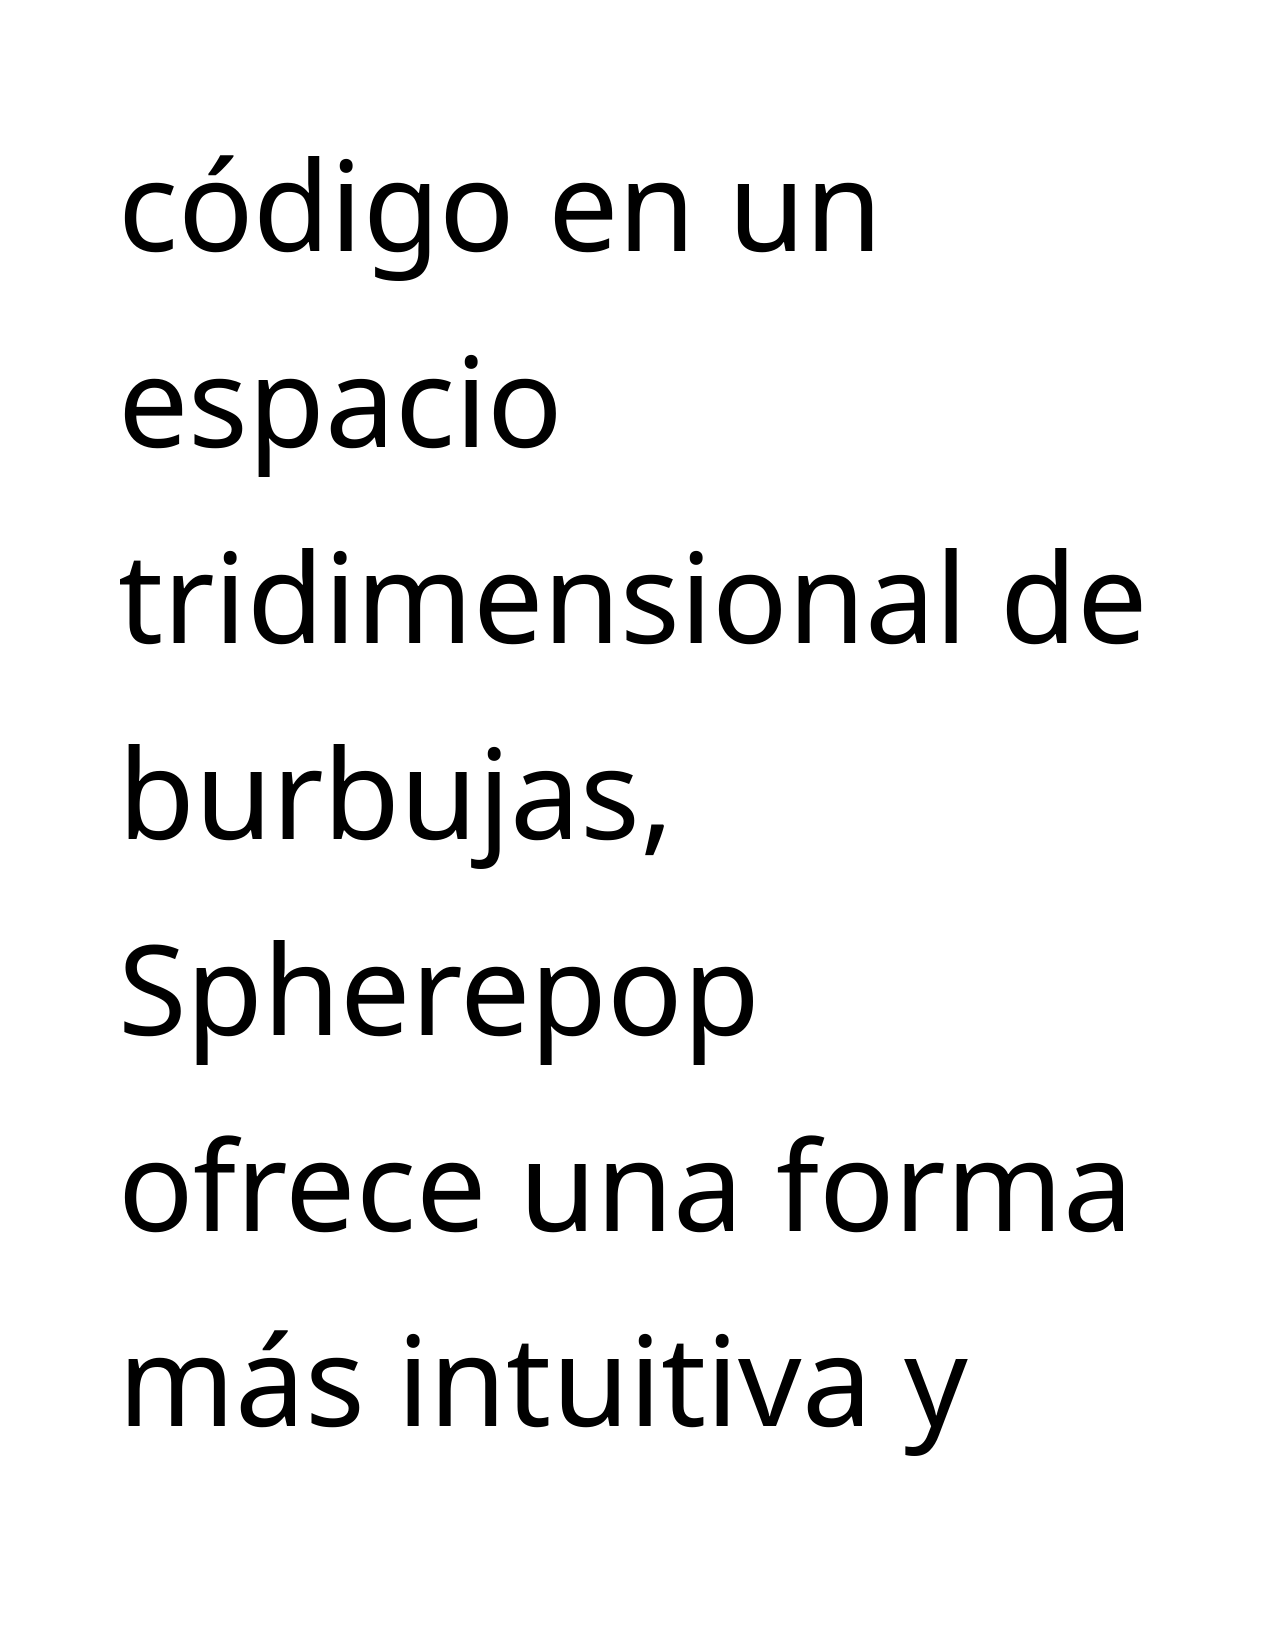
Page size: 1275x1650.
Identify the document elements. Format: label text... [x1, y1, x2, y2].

text código en un espacio tridimensional de burbujas, Spherepop ofrece una forma más intuitiva y [118, 118, 1157, 1463]
